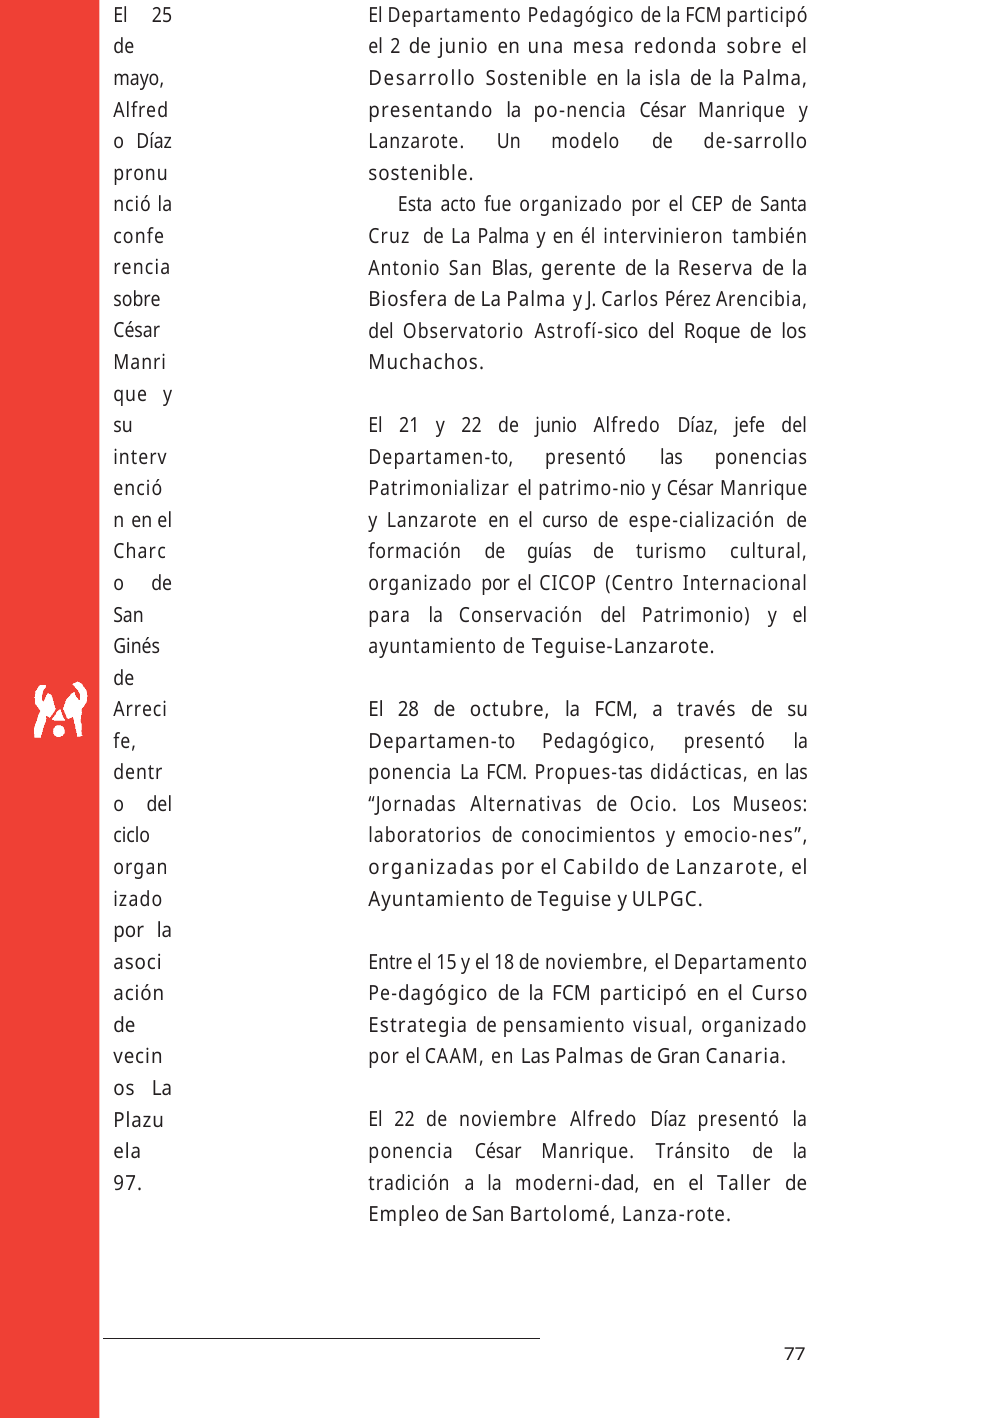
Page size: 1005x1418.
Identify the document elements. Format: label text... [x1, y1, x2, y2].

text 77 [103, 1341, 806, 1365]
text El 28 de octubre, la FCM, a través de su Departamen-to Pedagógico, presentó la ponencia La FCM. Propues-tas didácticas, en las “Jornadas Alternativas de Ocio. Los Museos: laboratorios de conocimientos y emocio-nes”, organizadas por el Cabildo de Lanzarote, el Ayuntamiento de Teguise y ULPGC. [368, 694, 808, 912]
text Entre el 15 y el 18 de noviembre, el Departamento Pe-dagógico de la FCM participó en el Curso Estrategia de pensamiento visual, organizado por el CAAM, en Las Palmas de Gran Canaria. [368, 947, 807, 1070]
text El Departamento Pedagógico de la FCM participó el 2 de junio en una mesa redonda sobre el Desarrollo Sostenible en la isla de la Palma, presentando la po-nencia César Manrique y Lanzarote. Un modelo de de-sarrollo sostenible. [368, 0, 807, 186]
text Esta acto fue organizado por el CEP de Santa Cruz de La Palma y en él intervinieron también Antonio San Blas, gerente de la Reserva de la Biosfera de La Palma y J. Carlos Pérez Arencibia, del Observatorio Astrofí-sico del Roque de los Muchachos. [368, 189, 807, 376]
text El 22 de noviembre Alfredo Díaz presentó la ponencia César Manrique. Tránsito de la tradición a la moderni-dad, en el Taller de Empleo de San Bartolomé, Lanza-rote. [368, 1104, 807, 1228]
text El 21 y 22 de junio Alfredo Díaz, jefe del Departamen-to, presentó las ponencias Patrimonializar el patrimo-nio y César Manrique y Lanzarote en el curso de espe-cialización de formación de guías de turismo cultural, organizado por el CICOP (Centro Internacional para la Conservación del Patrimonio) y el ayuntamiento de Teguise-Lanzarote. [368, 410, 807, 660]
text El 25 de mayo, Alfredo Díaz pronunció la conferencia sobre César Manrique y su intervención en el Charco de San Ginés de Arrecife, dentro del ciclo organizado por la asociación de vecinos La Plazuela 97. [113, 0, 172, 1196]
